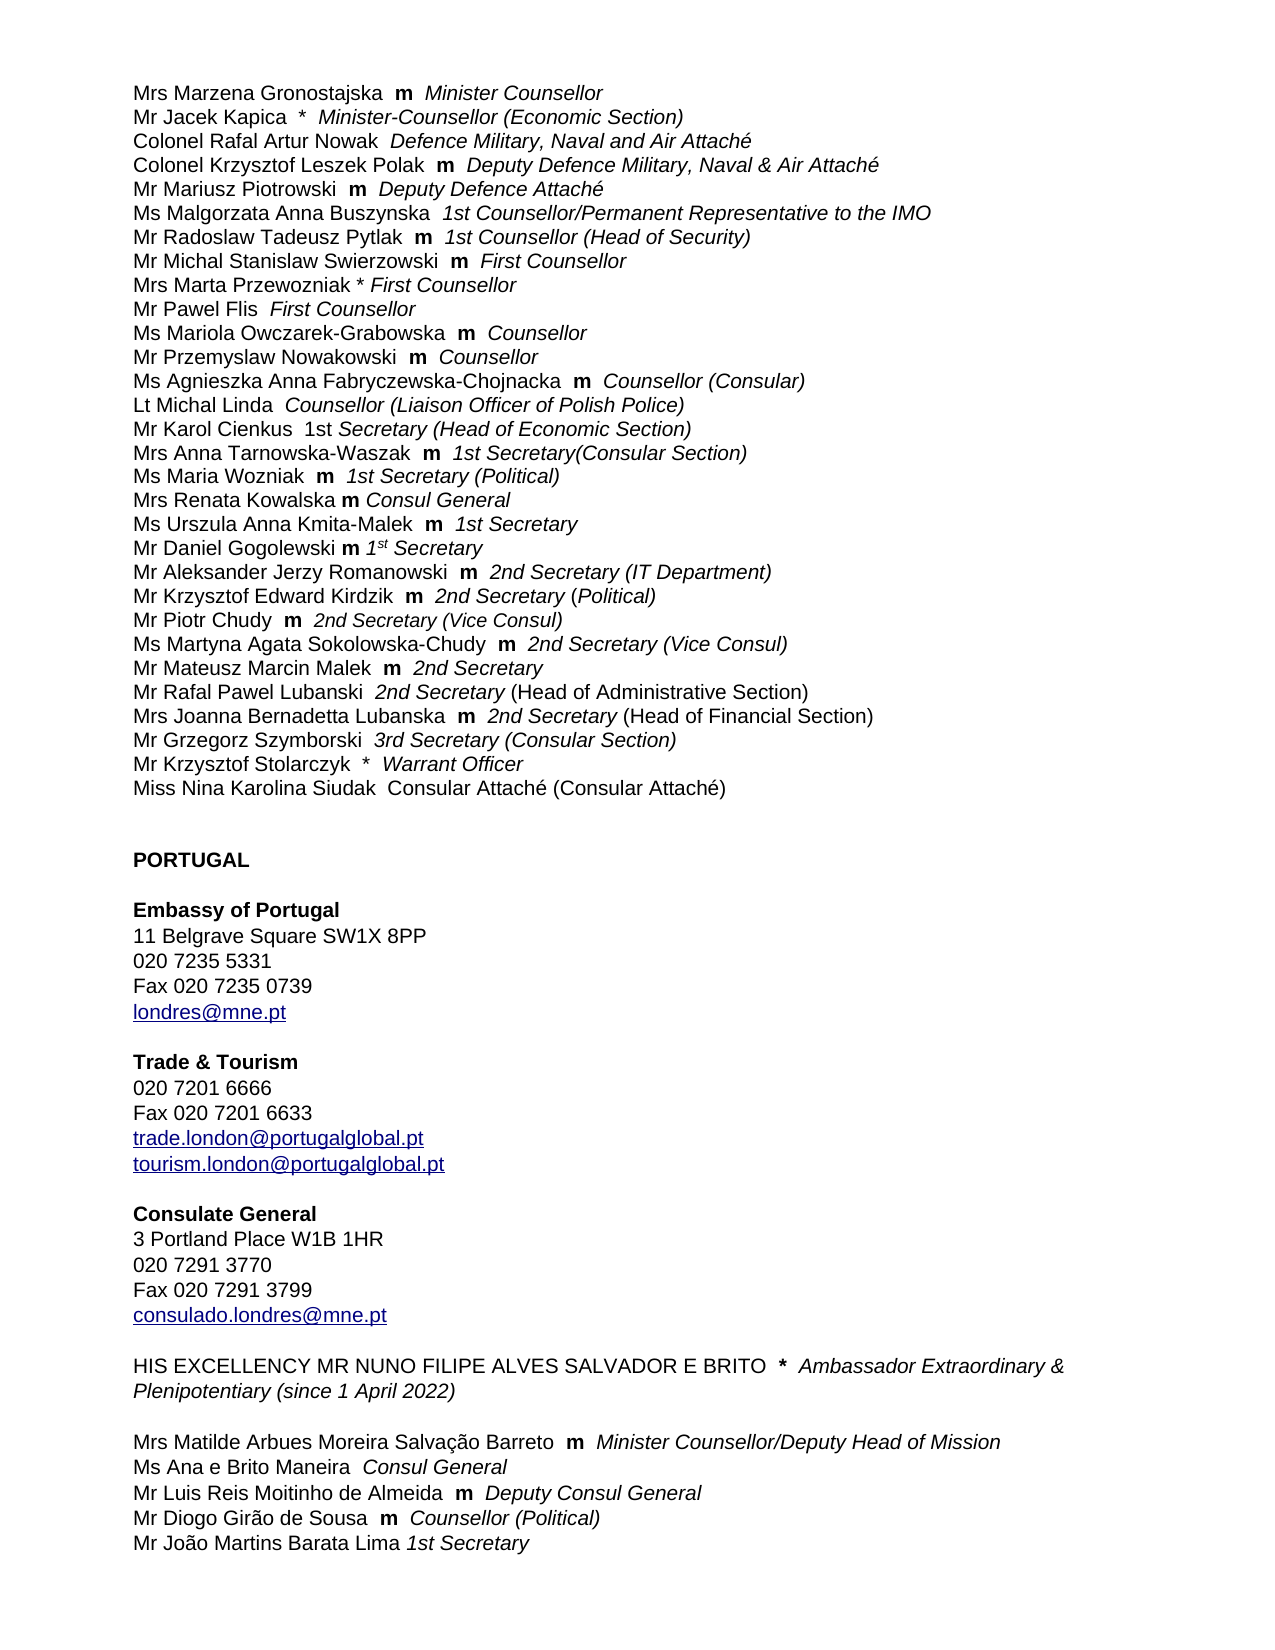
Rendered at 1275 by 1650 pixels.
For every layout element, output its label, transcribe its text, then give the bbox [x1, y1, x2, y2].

text Mrs Matilde Arbues Moreira Salvação Barreto m Minister Counsellor/Deputy Head of Mission [133, 1430, 1181, 1454]
text Mr Luis Reis Moitinho de Almeida m Deputy Consul General [133, 1480, 1181, 1504]
text Ms Martyna Agata Sokolowska-Chudy m 2nd Secretary (Vice Consul) [133, 632, 1181, 656]
text Fax 020 7201 6633 [133, 1101, 1181, 1125]
text Mr João Martins Barata Lima 1st Secretary [133, 1531, 1181, 1555]
text Ms Urszula Anna Kmita-Malek m 1st Secretary [133, 512, 1181, 536]
text consulado.londres@mne.pt [133, 1303, 1181, 1327]
text Mr Diogo Girão de Sousa m Counsellor (Political) [133, 1506, 1181, 1530]
text Mr Radoslaw Tadeusz Pytlak m 1st Counsellor (Head of Security) [133, 225, 1181, 249]
text Mr Karol Cienkus 1st Secretary (Head of Economic Section) [133, 416, 1181, 440]
text 020 7201 6666 [133, 1075, 1181, 1099]
text PORTUGAL [133, 848, 1181, 872]
text Ms Agnieszka Anna Fabryczewska-Chojnacka m Counsellor (Consular) [133, 368, 1181, 392]
text Lt Michal Linda Counsellor (Liaison Officer of Polish Police) [133, 392, 1181, 416]
text Mr Aleksander Jerzy Romanowski m 2nd Secretary (IT Department) [133, 560, 1181, 584]
text Mr Krzysztof Edward Kirdzik m 2nd Secretary (Political) [133, 584, 1181, 608]
text Fax 020 7235 0739 [133, 974, 1181, 998]
text Mr Pawel Flis First Counsellor [133, 297, 1181, 321]
text Consulate General [133, 1202, 1181, 1226]
text HIS EXCELLENCY MR NUNO FILIPE ALVES SALVADOR E BRITO * Ambassador Extraordinary & Plenipotentiary (since 1 April 2022) [133, 1354, 1181, 1403]
text Mr Rafal Pawel Lubanski 2nd Secretary (Head of Administrative Section) [133, 680, 1181, 704]
text 3 Portland Place W1B 1HR [133, 1227, 1181, 1251]
text Ms Mariola Owczarek-Grabowska m Counsellor [133, 321, 1181, 344]
text Mr Przemyslaw Nowakowski m Counsellor [133, 344, 1181, 368]
text Fax 020 7291 3799 [133, 1278, 1181, 1302]
text Mr Grzegorz Szymborski 3rd Secretary (Consular Section) [133, 728, 1181, 752]
text Ms Maria Wozniak m 1st Secretary (Political) [133, 464, 1181, 488]
text Embassy of Portugal [133, 898, 1181, 922]
text Trade & Tourism [133, 1050, 1181, 1074]
text Mr Krzysztof Stolarczyk * Warrant Officer [133, 752, 1181, 776]
text Mrs Joanna Bernadetta Lubanska m 2nd Secretary (Head of Financial Section) [133, 704, 1181, 728]
text Mrs Anna Tarnowska-Waszak m 1st Secretary(Consular Section) [133, 440, 1181, 464]
text Mrs Marzena Gronostajska m Minister Counsellor [133, 81, 1181, 105]
text Mrs Marta Przewozniak * First Counsellor [133, 273, 1181, 297]
text Miss Nina Karolina Siudak Consular Attaché (Consular Attaché) [133, 776, 1181, 800]
text trade.london@portugalglobal.pt [133, 1126, 1181, 1150]
text Mrs Renata Kowalska m Consul General [133, 488, 1181, 512]
text 11 Belgrave Square SW1X 8PP [133, 923, 1181, 947]
text 020 7291 3770 [133, 1253, 1181, 1277]
text Ms Malgorzata Anna Buszynska 1st Counsellor/Permanent Representative to the IMO [133, 201, 1181, 225]
text Mr Piotr Chudy m 2nd Secretary (Vice Consul) [133, 608, 1181, 632]
text 020 7235 5331 [133, 949, 1181, 973]
text Mr Mateusz Marcin Malek m 2nd Secretary [133, 656, 1181, 680]
text Mr Michal Stanislaw Swierzowski m First Counsellor [133, 249, 1181, 273]
text tourism.london@portugalglobal.pt [133, 1151, 1181, 1175]
text Mr Daniel Gogolewski m 1st Secretary [133, 536, 1181, 560]
text Ms Ana e Brito Maneira Consul General [133, 1455, 1181, 1479]
text Colonel Krzysztof Leszek Polak m Deputy Defence Military, Naval & Air Attaché [133, 153, 1181, 177]
text londres@mne.pt [133, 999, 1181, 1023]
text Colonel Rafal Artur Nowak Defence Military, Naval and Air Attaché [133, 129, 1181, 153]
text Mr Jacek Kapica * Minister-Counsellor (Economic Section) [133, 105, 1181, 129]
text Mr Mariusz Piotrowski m Deputy Defence Attaché [133, 177, 1181, 201]
